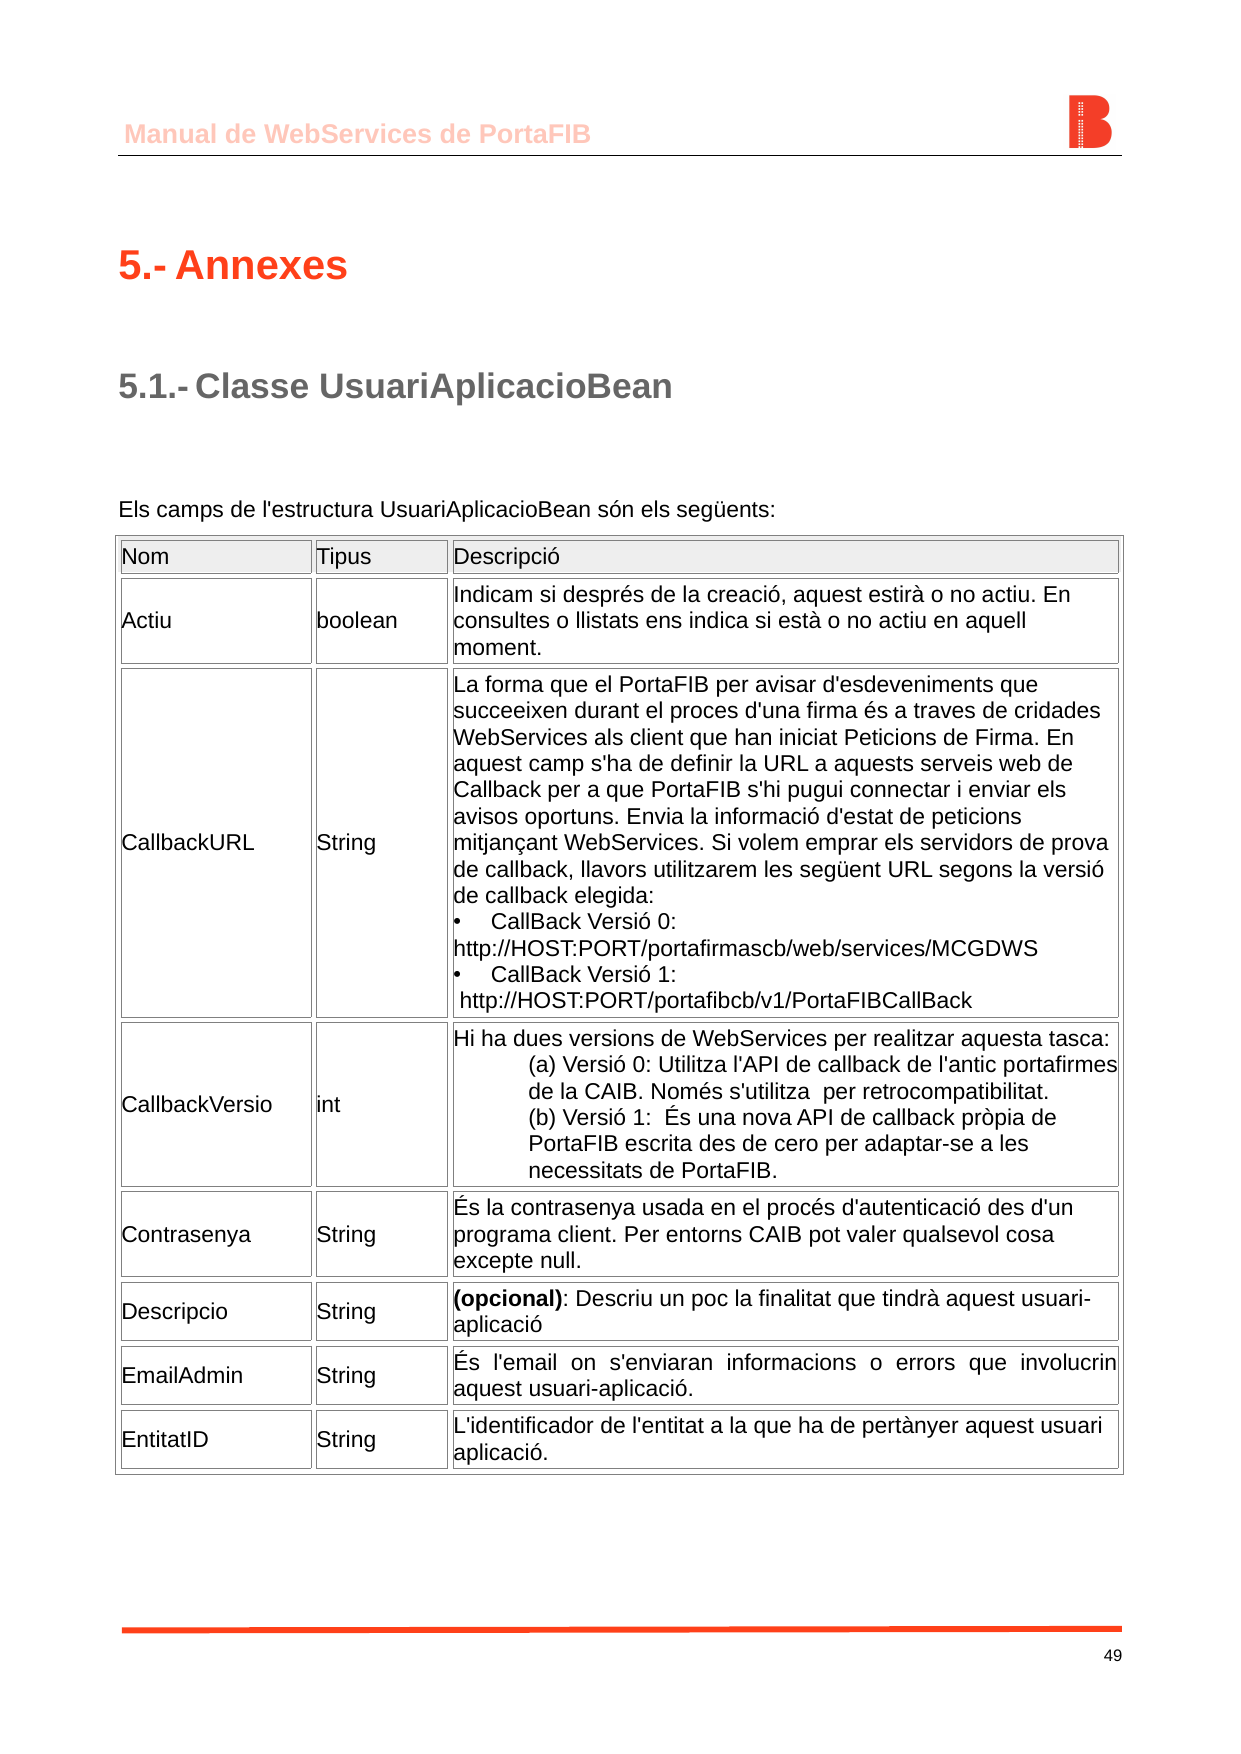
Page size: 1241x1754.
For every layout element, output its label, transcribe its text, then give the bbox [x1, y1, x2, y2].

picture [1063, 94, 1117, 150]
table_cell int [313, 1017, 450, 1186]
table_cell (opcional): Descriu un poc la finalitat que tindrà aquest usuari-aplicació [450, 1276, 1121, 1340]
text Els camps de l'estructura UsuariAplicacioBean són els següents: [118, 496, 1122, 522]
table_cell String [313, 663, 450, 1017]
table_cell String [313, 1276, 450, 1340]
table_cell És l'email on s'enviaran informacions o errors que involucrin aquest usuari-aplicació. [450, 1340, 1121, 1404]
table_cell Indicam si després de la creació, aquest estirà o no actiu. En consultes o llistats ens indica si està o no actiu en aquell moment. [450, 573, 1121, 663]
table_cell Contrasenya [118, 1186, 313, 1276]
table_cell String [313, 1186, 450, 1276]
table_cell String [313, 1404, 450, 1468]
table_cell EmailAdmin [118, 1340, 313, 1404]
subtitle Classe UsuariAplicacioBean [118, 365, 1122, 406]
table_cell És la contrasenya usada en el procés d'autenticació des d'un programa client. Per entorns CAIB pot valer qualsevol cosa excepte null. [450, 1186, 1121, 1276]
table_cell L'identificador de l'entitat a la que ha de pertànyer aquest usuari aplicació. [450, 1404, 1121, 1468]
table_header Descripció [450, 536, 1121, 572]
table_header Tipus [313, 536, 450, 572]
table_cell Actiu [118, 573, 313, 663]
table_cell String [313, 1340, 450, 1404]
table_cell Descripcio [118, 1276, 313, 1340]
table_header Nom [118, 536, 313, 572]
table_cell boolean [313, 573, 450, 663]
table_cell EntitatID [118, 1404, 313, 1468]
table_cell Hi ha dues versions de WebServices per realitzar aquesta tasca: (a) Versió 0: Utilitza l'API de callback de l'antic portafirmes de la CAIB. Només s'utilitza per retrocompatibilitat. (b) Versió 1: És una nova API de callback pròpia de PortaFIB escrita des de cero per adaptar-se a les necessitats de PortaFIB. [450, 1017, 1121, 1186]
table_cell La forma que el PortaFIB per avisar d'esdeveniments que succeeixen durant el proces d'una firma és a traves de cridades WebServices als client que han iniciat Peticions de Firma. En aquest camp s'ha de definir la URL a aquests serveis web de Callback per a que PortaFIB s'hi pugui connectar i enviar els avisos oportuns. Envia la informació d'estat de peticions mitjançant WebServices. Si volem emprar els servidors de prova de callback, llavors utilitzarem les següent URL segons la versió de callback elegida: CallBack Versió 0: http://HOST:PORT/portafirmascb/web/services/MCGDWS CallBack Versió 1: http://HOST:PORT/portafibcb/v1/PortaFIBCallBack [450, 663, 1121, 1017]
table_cell CallbackURL [118, 663, 313, 1017]
table_cell CallbackVersio [118, 1017, 313, 1186]
subtitle Annexes [118, 241, 1122, 289]
